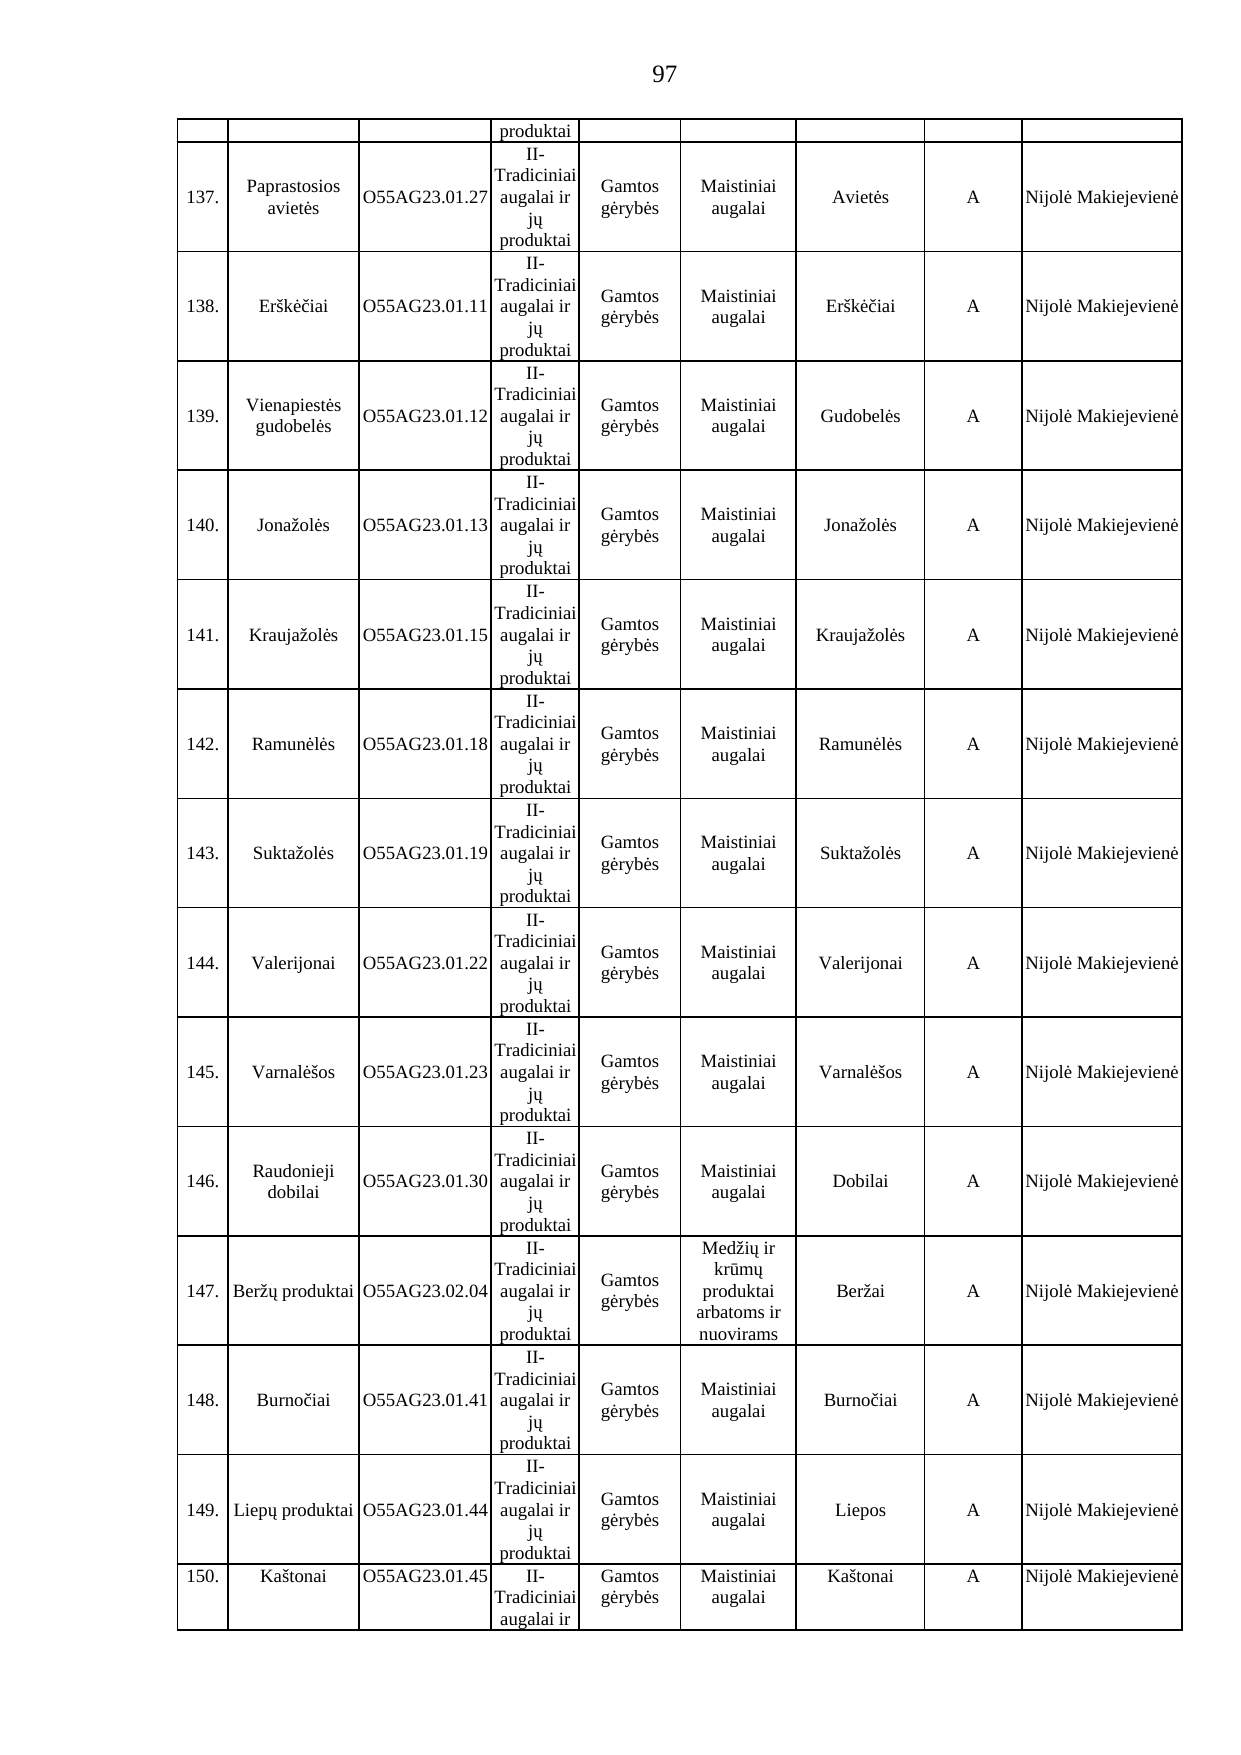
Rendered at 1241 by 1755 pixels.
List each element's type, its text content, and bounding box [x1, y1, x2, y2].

table_cell 142. [178, 690, 227, 797]
table_cell O55AG23.01.18 [360, 690, 490, 797]
table_cell O55AG23.01.19 [360, 799, 490, 907]
table_cell Avietės [797, 143, 924, 251]
table_cell Gamtos gėrybės [580, 690, 680, 797]
table_cell Gamtos gėrybės [580, 580, 680, 688]
table_cell [925, 120, 1021, 141]
table_cell Maistiniai augalai [681, 471, 795, 579]
table_cell Maistiniai augalai [681, 908, 795, 1016]
table_cell A [925, 1565, 1021, 1629]
table_cell Nijolė Makiejevienė [1023, 690, 1181, 797]
table_cell A [925, 1127, 1021, 1235]
table_cell Nijolė Makiejevienė [1023, 471, 1181, 579]
table_cell Dobilai [797, 1127, 924, 1235]
table_cell Medžių ir krūmų produktai arbatoms ir nuovirams [681, 1237, 795, 1344]
table_cell 147. [178, 1237, 227, 1344]
table_cell 149. [178, 1455, 227, 1563]
table_cell Maistiniai augalai [681, 1018, 795, 1126]
table_cell O55AG23.01.13 [360, 471, 490, 579]
table_cell II-Tradiciniai augalai ir jų produktai [492, 1455, 578, 1563]
table_cell Erškėčiai [797, 252, 924, 360]
table_cell II-Tradiciniai augalai ir jų produktai [492, 1018, 578, 1126]
table_cell II-Tradiciniai augalai ir jų produktai [492, 690, 578, 797]
table_cell Ramunėlės [229, 690, 358, 797]
table_cell Maistiniai augalai [681, 1346, 795, 1454]
table_cell O55AG23.01.22 [360, 908, 490, 1016]
table_cell Kraujažolės [229, 580, 358, 688]
table_cell Nijolė Makiejevienė [1023, 1018, 1181, 1126]
table_cell Valerijonai [797, 908, 924, 1016]
table_cell Paprastosios avietės [229, 143, 358, 251]
table_cell [580, 120, 680, 141]
table_cell A [925, 471, 1021, 579]
table_cell Liepų produktai [229, 1455, 358, 1563]
table_cell Suktažolės [229, 799, 358, 907]
table_cell Maistiniai augalai [681, 143, 795, 251]
table_cell [797, 120, 924, 141]
table_cell [681, 120, 795, 141]
table_cell Kaštonai [797, 1565, 924, 1629]
table_cell 143. [178, 799, 227, 907]
table_cell Nijolė Makiejevienė [1023, 143, 1181, 251]
table_cell Varnalėšos [797, 1018, 924, 1126]
table_cell II-Tradiciniai augalai ir [492, 1565, 578, 1629]
table_cell Burnočiai [797, 1346, 924, 1454]
table_cell Gamtos gėrybės [580, 1455, 680, 1563]
table_cell Nijolė Makiejevienė [1023, 799, 1181, 907]
table_cell O55AG23.01.44 [360, 1455, 490, 1563]
table_cell Maistiniai augalai [681, 252, 795, 360]
table_cell 141. [178, 580, 227, 688]
table_cell [1023, 120, 1181, 141]
table_cell A [925, 362, 1021, 469]
table_cell Burnočiai [229, 1346, 358, 1454]
table_cell O55AG23.01.15 [360, 580, 490, 688]
table_cell II-Tradiciniai augalai ir jų produktai [492, 908, 578, 1016]
table_cell Maistiniai augalai [681, 580, 795, 688]
table_cell Gamtos gėrybės [580, 143, 680, 251]
table_cell A [925, 252, 1021, 360]
table_cell A [925, 580, 1021, 688]
table_cell Maistiniai augalai [681, 362, 795, 469]
table_cell O55AG23.01.45 [360, 1565, 490, 1629]
table_cell Nijolė Makiejevienė [1023, 1455, 1181, 1563]
table_cell O55AG23.01.30 [360, 1127, 490, 1235]
table_cell Maistiniai augalai [681, 1565, 795, 1629]
table_cell O55AG23.01.27 [360, 143, 490, 251]
table_cell Nijolė Makiejevienė [1023, 1346, 1181, 1454]
table_cell Valerijonai [229, 908, 358, 1016]
table_cell Raudonieji dobilai [229, 1127, 358, 1235]
table_cell Gamtos gėrybės [580, 252, 680, 360]
table_cell II-Tradiciniai augalai ir jų produktai [492, 252, 578, 360]
table_cell 150. [178, 1565, 227, 1629]
table_cell Ramunėlės [797, 690, 924, 797]
table_cell A [925, 1346, 1021, 1454]
table_cell [178, 120, 227, 141]
table_cell 148. [178, 1346, 227, 1454]
table_cell Liepos [797, 1455, 924, 1563]
table_cell A [925, 799, 1021, 907]
table_cell 138. [178, 252, 227, 360]
table_cell O55AG23.01.12 [360, 362, 490, 469]
table_cell O55AG23.01.11 [360, 252, 490, 360]
table_cell Beržai [797, 1237, 924, 1344]
table_cell II-Tradiciniai augalai ir jų produktai [492, 143, 578, 251]
table_cell O55AG23.02.04 [360, 1237, 490, 1344]
table_cell Beržų produktai [229, 1237, 358, 1344]
table_cell Maistiniai augalai [681, 690, 795, 797]
table_cell Gamtos gėrybės [580, 1127, 680, 1235]
table_cell O55AG23.01.23 [360, 1018, 490, 1126]
table_cell 140. [178, 471, 227, 579]
table_cell II-Tradiciniai augalai ir jų produktai [492, 799, 578, 907]
table_cell Kaštonai [229, 1565, 358, 1629]
table_cell Jonažolės [797, 471, 924, 579]
table_cell Kraujažolės [797, 580, 924, 688]
table_cell 139. [178, 362, 227, 469]
table_cell II-Tradiciniai augalai ir jų produktai [492, 580, 578, 688]
table_cell Gamtos gėrybės [580, 1565, 680, 1629]
table_cell Nijolė Makiejevienė [1023, 1127, 1181, 1235]
table_cell Nijolė Makiejevienė [1023, 580, 1181, 688]
table_cell Nijolė Makiejevienė [1023, 908, 1181, 1016]
table_cell Erškėčiai [229, 252, 358, 360]
table_cell Varnalėšos [229, 1018, 358, 1126]
table_cell Gamtos gėrybės [580, 1018, 680, 1126]
table_cell II-Tradiciniai augalai ir jų produktai [492, 362, 578, 469]
table_cell A [925, 908, 1021, 1016]
table_cell Nijolė Makiejevienė [1023, 1237, 1181, 1344]
table_cell A [925, 1018, 1021, 1126]
table_cell Gamtos gėrybės [580, 1237, 680, 1344]
table_cell A [925, 1237, 1021, 1344]
table_cell Maistiniai augalai [681, 1455, 795, 1563]
table_cell II-Tradiciniai augalai ir jų produktai [492, 1237, 578, 1344]
table_cell 145. [178, 1018, 227, 1126]
table_cell [229, 120, 358, 141]
table_cell Gamtos gėrybės [580, 908, 680, 1016]
table_cell Vienapiestės gudobelės [229, 362, 358, 469]
table_cell [360, 120, 490, 141]
table_cell Suktažolės [797, 799, 924, 907]
table_cell 146. [178, 1127, 227, 1235]
table_cell Gamtos gėrybės [580, 362, 680, 469]
table_cell II-Tradiciniai augalai ir jų produktai [492, 1346, 578, 1454]
table_cell Maistiniai augalai [681, 1127, 795, 1235]
table_cell A [925, 143, 1021, 251]
table_cell Gudobelės [797, 362, 924, 469]
table_cell O55AG23.01.41 [360, 1346, 490, 1454]
table_cell Gamtos gėrybės [580, 1346, 680, 1454]
table_cell Nijolė Makiejevienė [1023, 252, 1181, 360]
table_cell II-Tradiciniai augalai ir jų produktai [492, 1127, 578, 1235]
table_cell II-Tradiciniai augalai ir jų produktai [492, 471, 578, 579]
table_cell Gamtos gėrybės [580, 471, 680, 579]
table_cell Gamtos gėrybės [580, 799, 680, 907]
table_cell 144. [178, 908, 227, 1016]
table_cell A [925, 690, 1021, 797]
table_cell Nijolė Makiejevienė [1023, 1565, 1181, 1629]
table_cell Jonažolės [229, 471, 358, 579]
table_cell 137. [178, 143, 227, 251]
table_cell Maistiniai augalai [681, 799, 795, 907]
table_cell produktai [492, 120, 578, 141]
table_cell Nijolė Makiejevienė [1023, 362, 1181, 469]
table_cell A [925, 1455, 1021, 1563]
